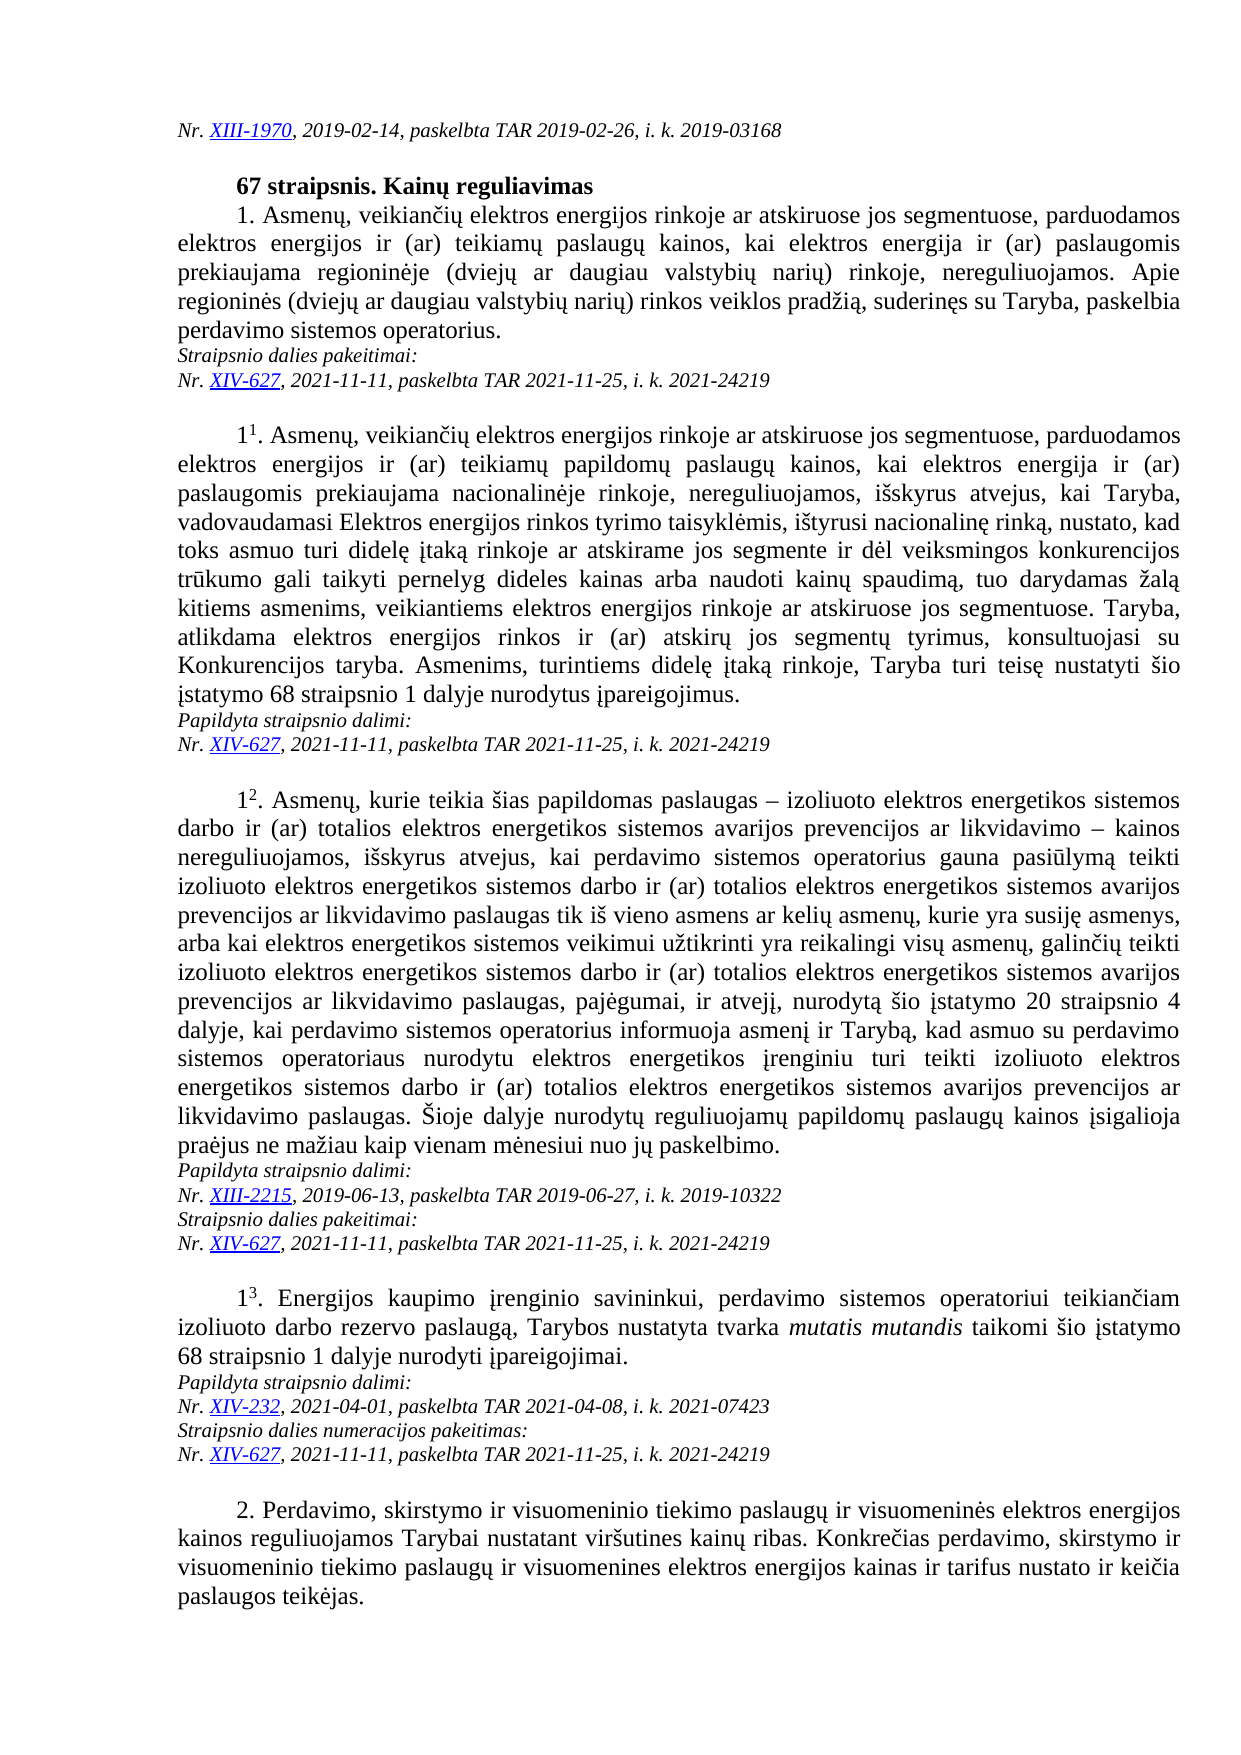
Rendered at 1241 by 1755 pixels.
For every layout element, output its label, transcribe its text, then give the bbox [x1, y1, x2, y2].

text Papildyta straipsnio dalimi: [177, 1370, 1181, 1394]
text Nr. XIV-232, 2021-04-01, paskelbta TAR 2021-04-08, i. k. 2021-07423 [177, 1394, 1181, 1418]
text 13. Energijos kaupimo įrenginio savininkui, perdavimo sistemos operatoriui teikiančiam izoliuoto darbo rezervo paslaugą, Tarybos nustatyta tvarka mutatis mutandis taikomi šio įstatymo 68 straipsnio 1 dalyje nurodyti įpareigojimai. [177, 1283, 1181, 1370]
text Straipsnio dalies numeracijos pakeitimas: [177, 1418, 1181, 1442]
text Papildyta straipsnio dalimi: [177, 1158, 1181, 1182]
text Nr. XIV-627, 2021-11-11, paskelbta TAR 2021-11-25, i. k. 2021-24219 [177, 367, 1181, 392]
text Straipsnio dalies pakeitimai: [177, 343, 1181, 367]
text Nr. XIV-627, 2021-11-11, paskelbta TAR 2021-11-25, i. k. 2021-24219 [177, 732, 1181, 756]
text 2. Perdavimo, skirstymo ir visuomeninio tiekimo paslaugų ir visuomeninės elektros energijos kainos reguliuojamos Tarybai nustatant viršutines kainų ribas. Konkrečias perdavimo, skirstymo ir visuomeninio tiekimo paslaugų ir visuomenines elektros energijos kainas ir tarifus nustato ir keičia paslaugos teikėjas. [177, 1495, 1181, 1610]
text Straipsnio dalies pakeitimai: [177, 1207, 1181, 1231]
text 67 straipsnis. Kainų reguliavimas [177, 171, 1181, 200]
text Nr. XIV-627, 2021-11-11, paskelbta TAR 2021-11-25, i. k. 2021-24219 [177, 1442, 1181, 1466]
text 1. Asmenų, veikiančių elektros energijos rinkoje ar atskiruose jos segmentuose, parduodamos elektros energijos ir (ar) teikiamų paslaugų kainos, kai elektros energija ir (ar) paslaugomis prekiaujama regioninėje (dviejų ar daugiau valstybių narių) rinkoje, nereguliuojamos. Apie regioninės (dviejų ar daugiau valstybių narių) rinkos veiklos pradžią, suderinęs su Taryba, paskelbia perdavimo sistemos operatorius. [177, 200, 1181, 343]
text Nr. XIII-1970, 2019-02-14, paskelbta TAR 2019-02-26, i. k. 2019-03168 [177, 118, 1181, 142]
text 11. Asmenų, veikiančių elektros energijos rinkoje ar atskiruose jos segmentuose, parduodamos elektros energijos ir (ar) teikiamų papildomų paslaugų kainos, kai elektros energija ir (ar) paslaugomis prekiaujama nacionalinėje rinkoje, nereguliuojamos, išskyrus atvejus, kai Taryba, vadovaudamasi Elektros energijos rinkos tyrimo taisyklėmis, ištyrusi nacionalinę rinką, nustato, kad toks asmuo turi didelę įtaką rinkoje ar atskirame jos segmente ir dėl veiksmingos konkurencijos trūkumo gali taikyti pernelyg dideles kainas arba naudoti kainų spaudimą, tuo darydamas žalą kitiems asmenims, veikiantiems elektros energijos rinkoje ar atskiruose jos segmentuose. Taryba, atlikdama elektros energijos rinkos ir (ar) atskirų jos segmentų tyrimus, konsultuojasi su Konkurencijos taryba. Asmenims, turintiems didelę įtaką rinkoje, Taryba turi teisę nustatyti šio įstatymo 68 straipsnio 1 dalyje nurodytus įpareigojimus. [177, 420, 1181, 708]
text Nr. XIV-627, 2021-11-11, paskelbta TAR 2021-11-25, i. k. 2021-24219 [177, 1231, 1181, 1255]
text 12. Asmenų, kurie teikia šias papildomas paslaugas – izoliuoto elektros energetikos sistemos darbo ir (ar) totalios elektros energetikos sistemos avarijos prevencijos ar likvidavimo – kainos nereguliuojamos, išskyrus atvejus, kai perdavimo sistemos operatorius gauna pasiūlymą teikti izoliuoto elektros energetikos sistemos darbo ir (ar) totalios elektros energetikos sistemos avarijos prevencijos ar likvidavimo paslaugas tik iš vieno asmens ar kelių asmenų, kurie yra susiję asmenys, arba kai elektros energetikos sistemos veikimui užtikrinti yra reikalingi visų asmenų, galinčių teikti izoliuoto elektros energetikos sistemos darbo ir (ar) totalios elektros energetikos sistemos avarijos prevencijos ar likvidavimo paslaugas, pajėgumai, ir atvejį, nurodytą šio įstatymo 20 straipsnio 4 dalyje, kai perdavimo sistemos operatorius informuoja asmenį ir Tarybą, kad asmuo su perdavimo sistemos operatoriaus nurodytu elektros energetikos įrenginiu turi teikti izoliuoto elektros energetikos sistemos darbo ir (ar) totalios elektros energetikos sistemos avarijos prevencijos ar likvidavimo paslaugas. Šioje dalyje nurodytų reguliuojamų papildomų paslaugų kainos įsigalioja praėjus ne mažiau kaip vienam mėnesiui nuo jų paskelbimo. [177, 785, 1181, 1158]
text Papildyta straipsnio dalimi: [177, 708, 1181, 732]
text Nr. XIII-2215, 2019-06-13, paskelbta TAR 2019-06-27, i. k. 2019-10322 [177, 1182, 1181, 1207]
